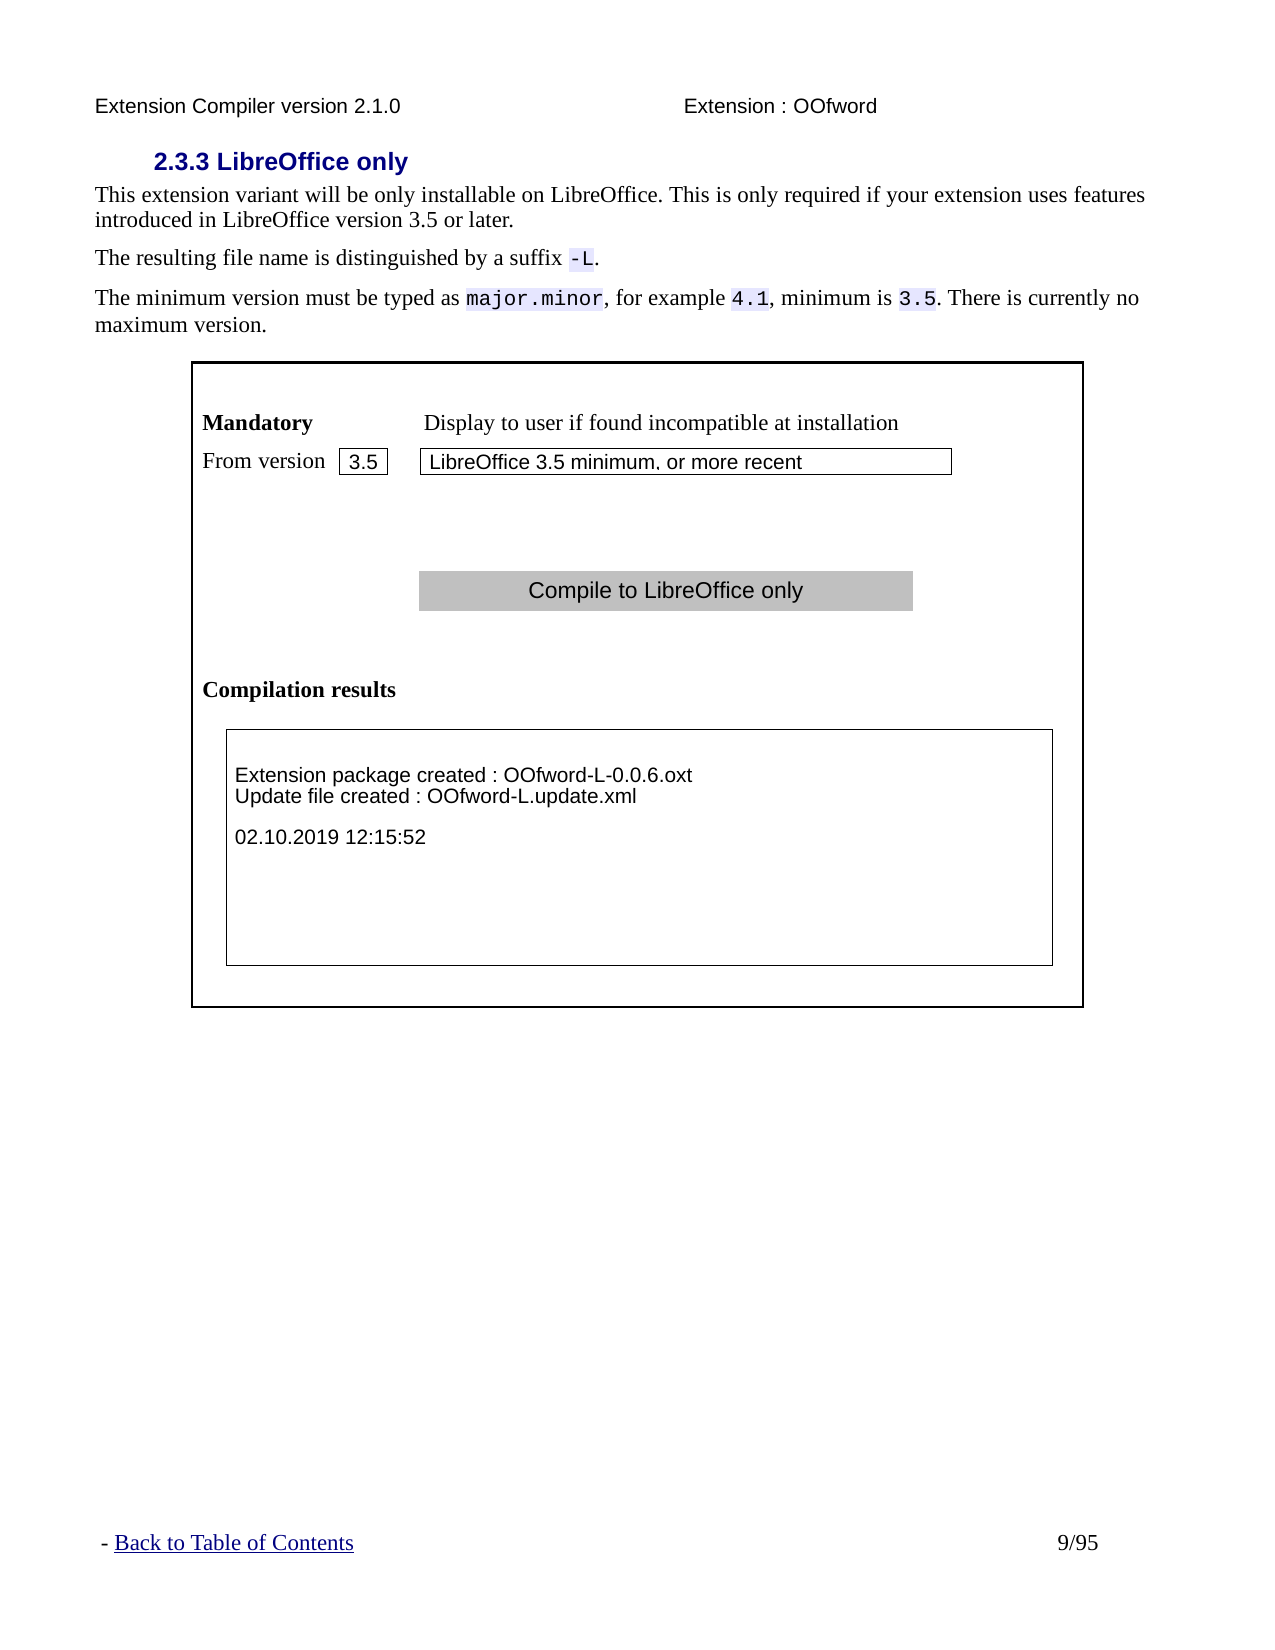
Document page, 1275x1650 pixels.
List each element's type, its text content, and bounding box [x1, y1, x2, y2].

text Mandatory Display to user if found incompatible at installation [202, 410, 1073, 436]
text The minimum version must be typed as major.minor, for example 4.1, minimum is 3.5. There is currently no maximum version. [94, 284, 1181, 337]
text From version [202, 448, 339, 474]
text [388, 448, 420, 474]
text Compilation results [202, 676, 1073, 702]
text This extension variant will be only installable on LibreOffice. This is only required if your extension uses features introduced in LibreOffice version 3.5 or later. [94, 181, 1181, 232]
text [952, 448, 1073, 474]
subtitle LibreOffice only [153, 147, 1181, 176]
text The resulting file name is distinguished by a suffix -L. [94, 245, 1181, 272]
